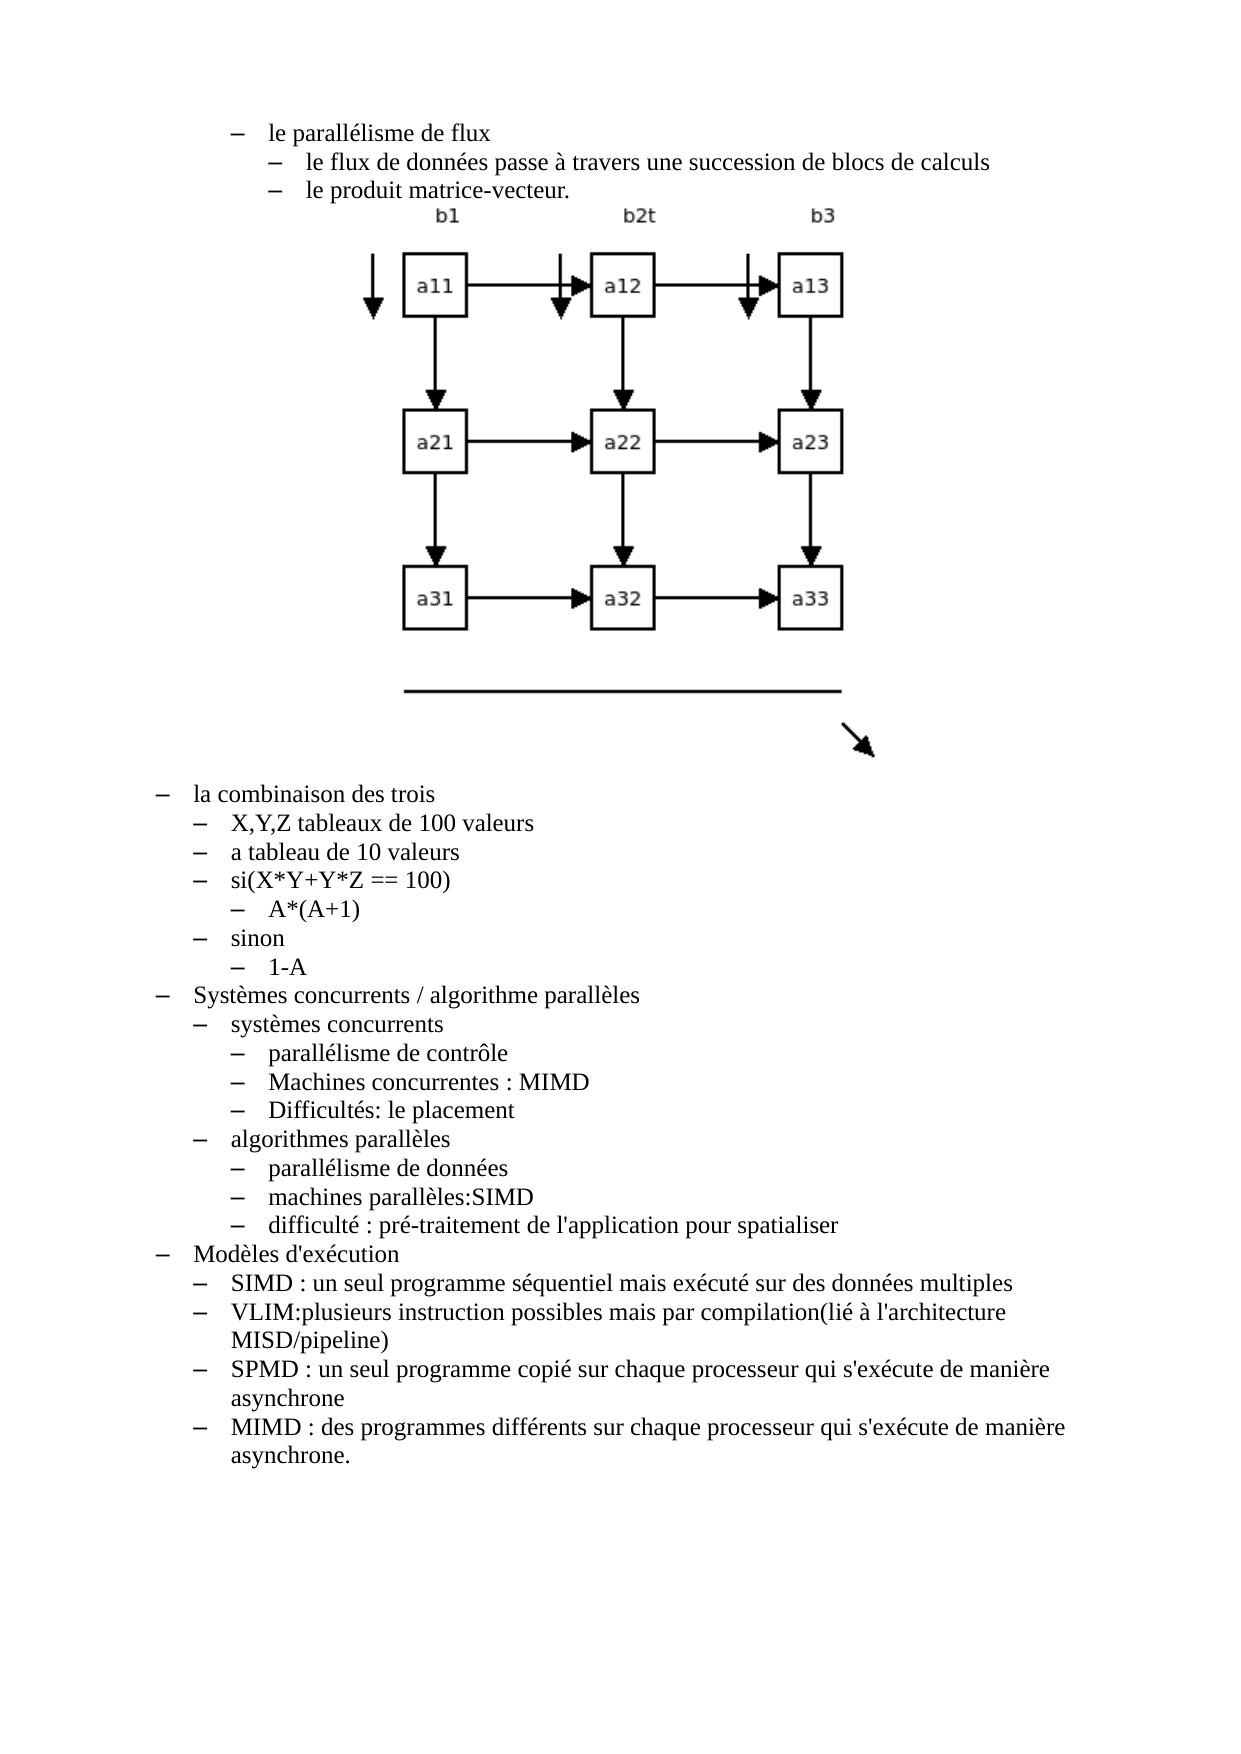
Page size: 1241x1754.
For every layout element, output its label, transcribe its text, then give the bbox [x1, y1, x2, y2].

list Systèmes concurrents / algorithme parallèles [156, 981, 1122, 1009]
list VLIM:plusieurs instruction possibles mais par compilation(lié à l'architecture MISD/pipeline) [193, 1297, 1122, 1354]
list le parallélisme de flux [231, 118, 1122, 147]
list 1-A [231, 952, 1122, 981]
list Difficultés: le placement [231, 1096, 1122, 1124]
list SPMD : un seul programme copié sur chaque processeur qui s'exécute de manière asynchrone [193, 1354, 1122, 1412]
list le flux de données passe à travers une succession de blocs de calculs [268, 147, 1122, 176]
list a tableau de 10 valeurs [193, 837, 1122, 866]
list la combinaison des trois [156, 779, 1122, 808]
list Modèles d'exécution [156, 1239, 1122, 1268]
list difficulté : pré-traitement de l'application pour spatialiser [231, 1211, 1122, 1239]
list X,Y,Z tableaux de 100 valeurs [193, 808, 1122, 837]
list Machines concurrentes : MIMD [231, 1067, 1122, 1096]
list si(X*Y+Y*Z == 100) [193, 866, 1122, 894]
list SIMD : un seul programme séquentiel mais exécuté sur des données multiples [193, 1268, 1122, 1297]
list MIMD : des programmes différents sur chaque processeur qui s'exécute de manière asynchrone. [193, 1412, 1122, 1469]
picture [362, 204, 878, 759]
list sinon [193, 923, 1122, 952]
list systèmes concurrents [193, 1009, 1122, 1038]
list le produit matrice-vecteur. [268, 176, 1122, 204]
list parallélisme de données [231, 1153, 1122, 1182]
list algorithmes parallèles [193, 1124, 1122, 1153]
list parallélisme de contrôle [231, 1038, 1122, 1067]
list machines parallèles:SIMD [231, 1182, 1122, 1211]
list A*(A+1) [231, 894, 1122, 923]
